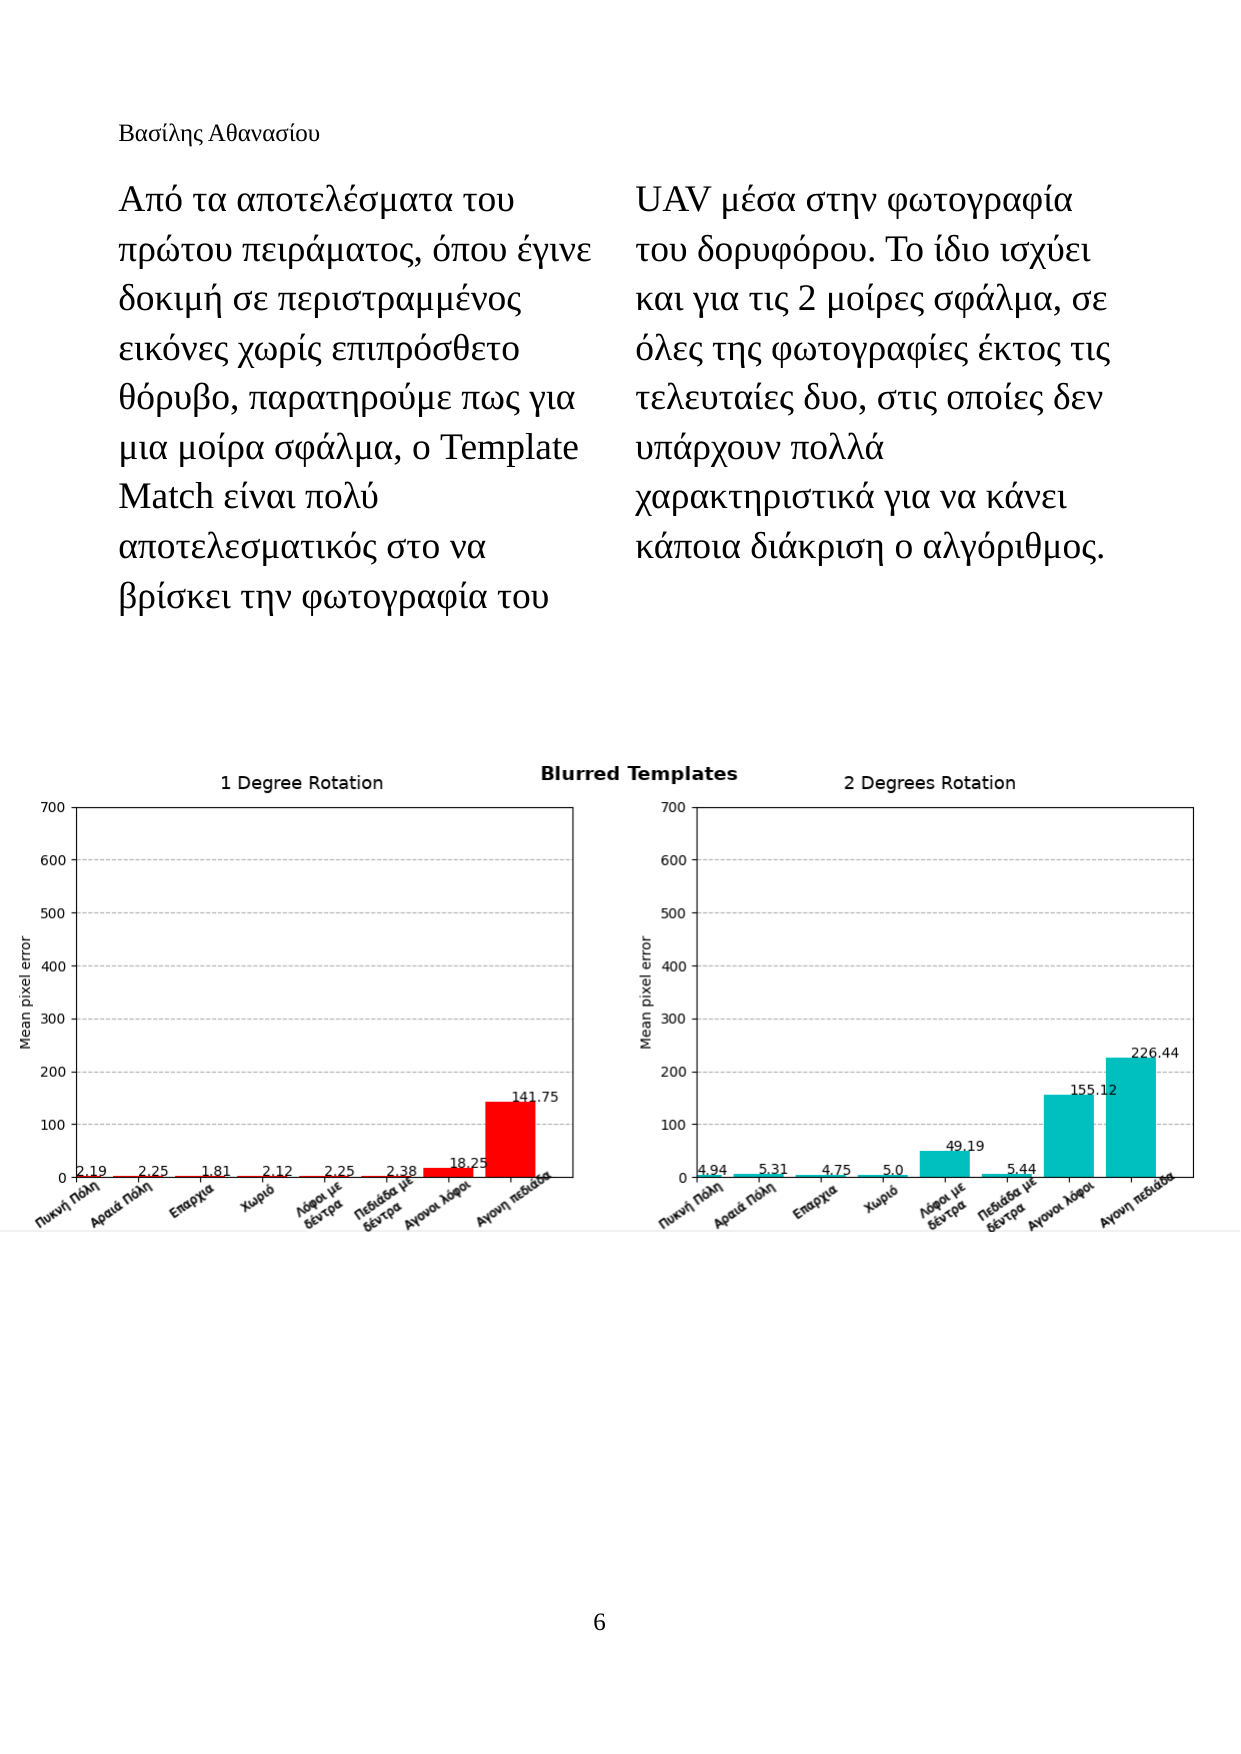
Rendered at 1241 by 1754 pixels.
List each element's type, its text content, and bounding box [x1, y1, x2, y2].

text UAV μέσα στην φωτογραφία του δορυφόρου. Το ίδιο ισχύει και για τις 2 μοίρες σφάλμα, σε όλες της φωτογραφίες έκτος τις τελευταίες δυο, στις οποίες δεν υπάρχουν πολλά χαρακτηριστικά για να κάνει κάποια διάκριση ο αλγόριθμος. [635, 176, 1122, 567]
picture [0, 751, 1241, 1232]
text Από τα αποτελέσματα του πρώτου πειράματος, όπου έγινε δοκιμή σε περιστραμμένος εικόνες χωρίς επιπρόσθετο θόρυβο, παρατηρούμε πως για μια μοίρα σφάλμα, ο Template Match είναι πολύ αποτελεσματικός στο να βρίσκει την φωτογραφία του [118, 176, 605, 616]
